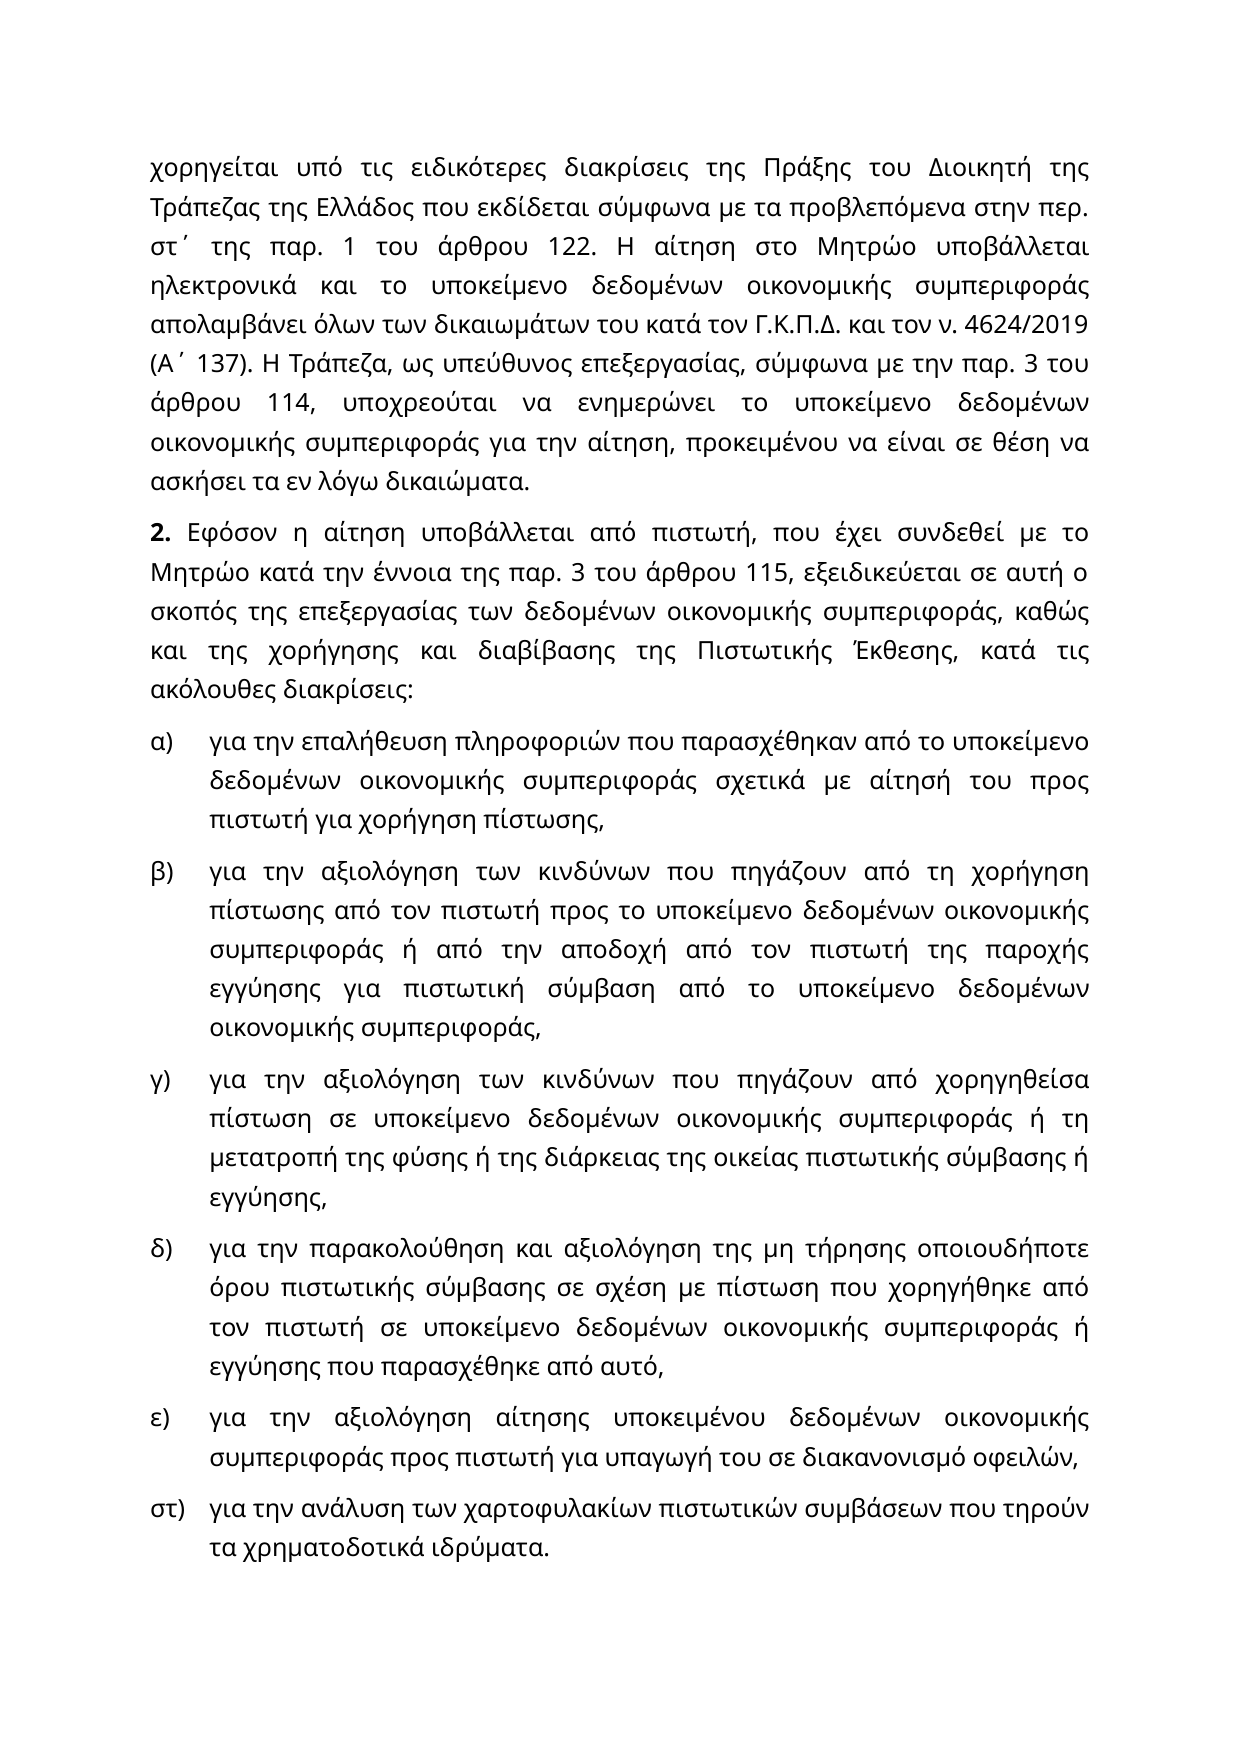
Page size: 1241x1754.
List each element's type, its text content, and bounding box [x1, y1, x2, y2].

list γ) για την αξιολόγηση των κινδύνων που πηγάζουν από χορηγηθείσα πίστωση σε υποκείμενο δεδομένων οικονομικής συμπεριφοράς ή τη μετατροπή της φύσης ή της διάρκειας της οικείας πιστωτικής σύμβασης ή εγγύησης, [150, 1062, 1090, 1213]
list στ) για την ανάλυση των χαρτοφυλακίων πιστωτικών συμβάσεων που τηρούν τα χρηματοδοτικά ιδρύματα. [150, 1491, 1090, 1564]
list ε) για την αξιολόγηση αίτησης υποκειμένου δεδομένων οικονομικής συμπεριφοράς προς πιστωτή για υπαγωγή του σε διακανονισμό οφειλών, [150, 1400, 1090, 1473]
list δ) για την παρακολούθηση και αξιολόγηση της μη τήρησης οποιουδήποτε όρου πιστωτικής σύμβασης σε σχέση με πίστωση που χορηγήθηκε από τον πιστωτή σε υποκείμενο δεδομένων οικονομικής συμπεριφοράς ή εγγύησης που παρασχέθηκε από αυτό, [150, 1231, 1090, 1382]
list β) για την αξιολόγηση των κινδύνων που πηγάζουν από τη χορήγηση πίστωσης από τον πιστωτή προς το υποκείμενο δεδομένων οικονομικής συμπεριφοράς ή από την αποδοχή από τον πιστωτή της παροχής εγγύησης για πιστωτική σύμβαση από το υποκείμενο δεδομένων οικονομικής συμπεριφοράς, [150, 853, 1090, 1044]
text 2. Εφόσον η αίτηση υποβάλλεται από πιστωτή, που έχει συνδεθεί με το Μητρώο κατά την έννοια της παρ. 3 του άρθρου 115, εξειδικεύεται σε αυτή ο σκοπός της επεξεργασίας των δεδομένων οικονομικής συμπεριφοράς, καθώς και της χορήγησης και διαβίβασης της Πιστωτικής Έκθεσης, κατά τις ακόλουθες διακρίσεις: [150, 515, 1090, 706]
text χορηγείται υπό τις ειδικότερες διακρίσεις της Πράξης του Διοικητή της Τράπεζας της Ελλάδος που εκδίδεται σύμφωνα με τα προβλεπόμενα στην περ. στ΄ της παρ. 1 του άρθρου 122. Η αίτηση στο Μητρώο υποβάλλεται ηλεκτρονικά και το υποκείμενο δεδομένων οικονομικής συμπεριφοράς απολαμβάνει όλων των δικαιωμάτων του κατά τον Γ.Κ.Π.Δ. και τον ν. 4624/2019 (Α΄ 137). Η Τράπεζα, ως υπεύθυνος επεξεργασίας, σύμφωνα με την παρ. 3 του άρθρου 114, υποχρεούται να ενημερώνει το υποκείμενο δεδομένων οικονομικής συμπεριφοράς για την αίτηση, προκειμένου να είναι σε θέση να ασκήσει τα εν λόγω δικαιώματα. [150, 150, 1090, 497]
list α) για την επαλήθευση πληροφοριών που παρασχέθηκαν από το υποκείμενο δεδομένων οικονομικής συμπεριφοράς σχετικά με αίτησή του προς πιστωτή για χορήγηση πίστωσης, [150, 723, 1090, 836]
